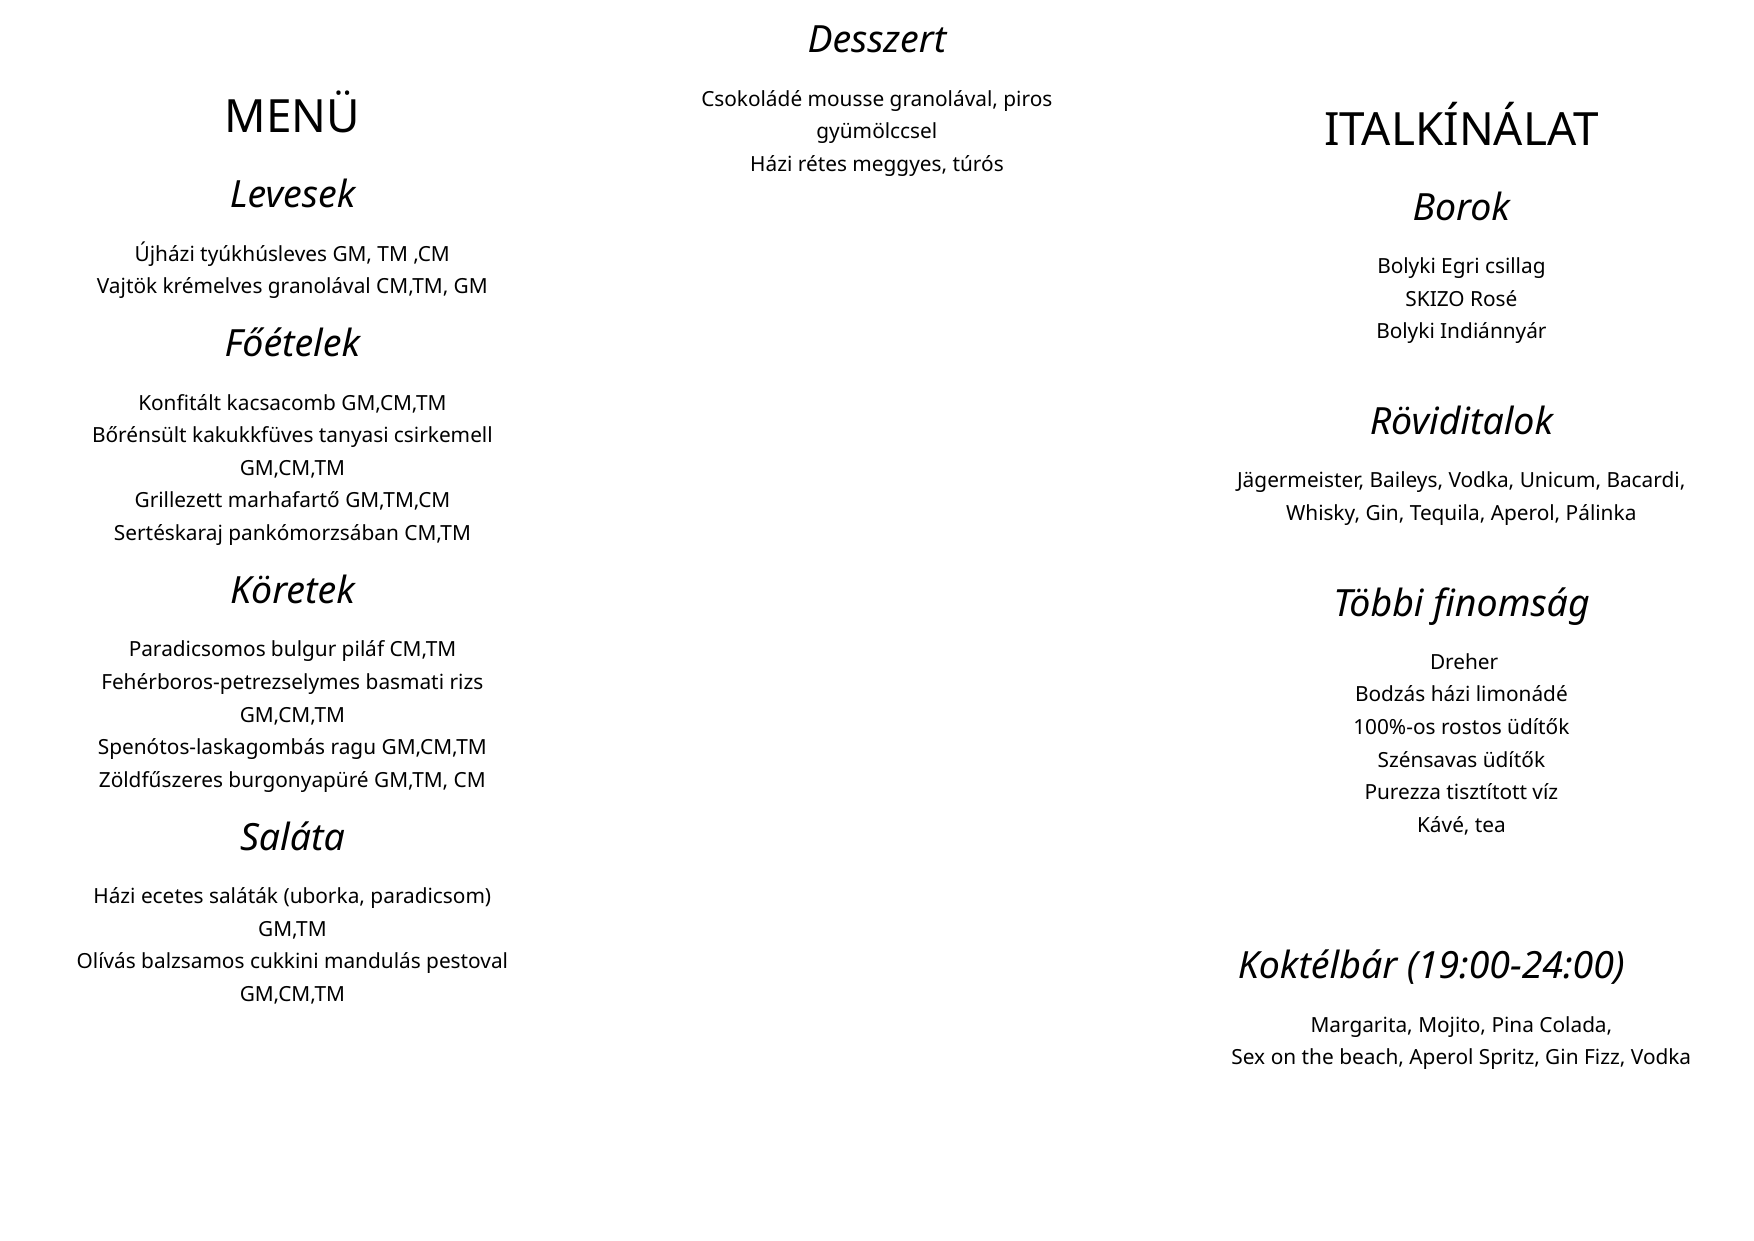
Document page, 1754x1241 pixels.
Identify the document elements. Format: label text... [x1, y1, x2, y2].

text Konfitált kacsacomb GM,CM,TM [60, 388, 524, 416]
text Grillezett marhafartő GM,TM,CM [60, 486, 524, 514]
text Szénsavas üdítők [1229, 745, 1693, 773]
text 100%-os rostos üdítők [1229, 712, 1693, 741]
text Zöldfűszeres burgonyapüré GM,TM, CM [60, 765, 524, 793]
text MENÜ [60, 84, 524, 146]
text Fehérboros-petrezselymes basmati rizs GM,CM,TM [60, 667, 524, 728]
subtitle Köretek [60, 563, 524, 614]
text Bőrénsült kakukkfüves tanyasi csirkemell GM,CM,TM [60, 420, 524, 481]
text Sertéskaraj pankómorzsában CM,TM [60, 518, 524, 547]
text Jägermeister, Baileys, Vodka, Unicum, Bacardi, Whisky, Gin, Tequila, Aperol, Pálinka [1229, 466, 1693, 527]
text Spenótos-laskagombás ragu GM,CM,TM [60, 732, 524, 761]
text Dreher [1229, 647, 1693, 675]
subtitle Koktélbár (19:00-24:00) [1169, 939, 1693, 990]
text Kávé, tea [1229, 810, 1693, 838]
text SKIZO Rosé [1229, 284, 1693, 312]
subtitle Többi finomság [1229, 576, 1693, 627]
text Margarita, Mojito, Pina Colada, Sex on the beach, Aperol Spritz, Gin Fizz, Vodka [1229, 1010, 1693, 1071]
text Bolyki Egri csillag [1229, 251, 1693, 280]
text Vajtök krémelves granolával CM,TM, GM [60, 272, 524, 300]
subtitle Saláta [60, 810, 524, 861]
text Bodzás házi limonádé [1229, 679, 1693, 708]
text Purezza tisztított víz [1229, 777, 1693, 806]
subtitle Borok [1229, 180, 1693, 231]
text Olívás balzsamos cukkini mandulás pestoval GM,CM,TM [60, 946, 524, 1007]
subtitle Röviditalok [1229, 394, 1693, 445]
text Csokoládé mousse granolával, piros gyümölccsel [644, 84, 1109, 145]
text Bolyki Indiánnyár [1229, 317, 1693, 345]
subtitle Desszert [644, 12, 1109, 63]
subtitle Levesek [60, 168, 524, 219]
text Paradicsomos bulgur piláf CM,TM [60, 634, 524, 663]
text ITALKÍNÁLAT [1229, 96, 1693, 158]
subtitle Főételek [60, 317, 524, 368]
text Házi ecetes saláták (uborka, paradicsom) GM,TM [60, 881, 524, 942]
text Házi rétes meggyes, túrós [644, 149, 1109, 177]
text Újházi tyúkhúsleves GM, TM ,CM [60, 239, 524, 267]
